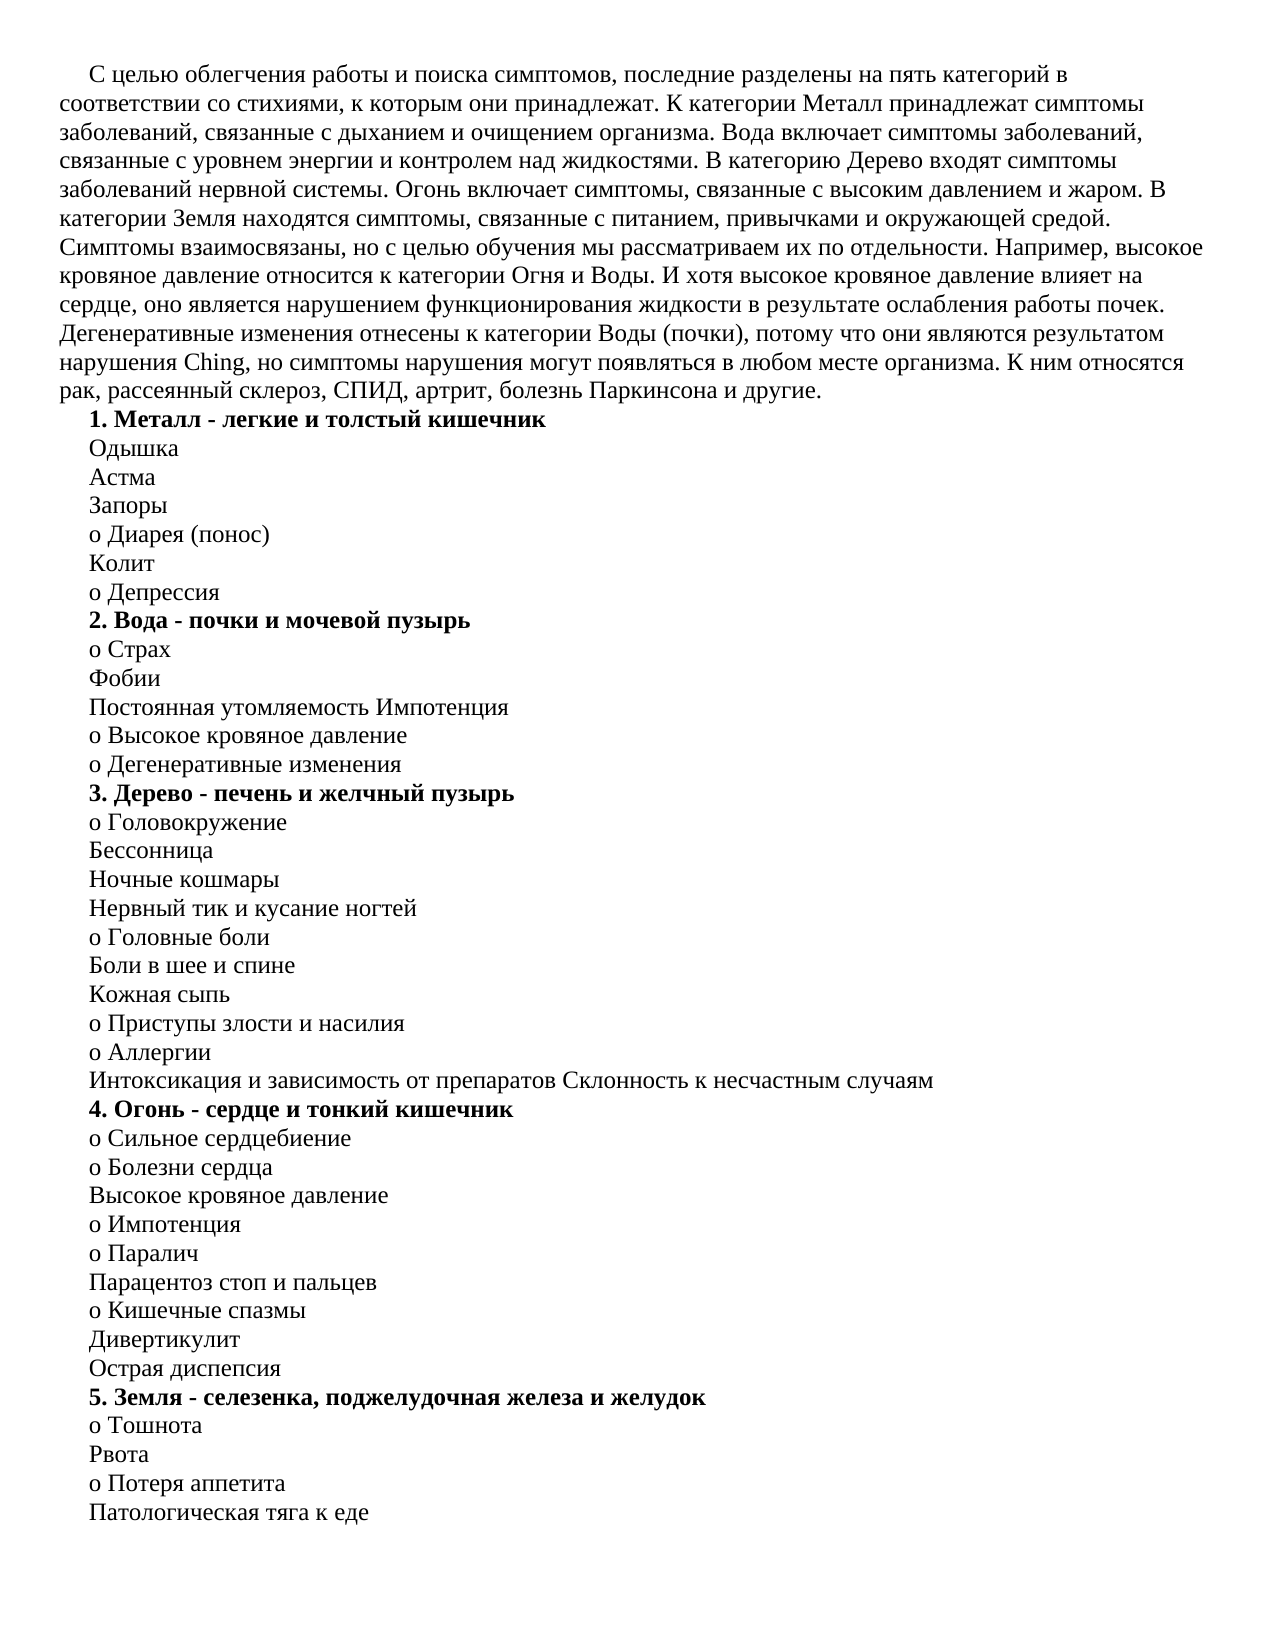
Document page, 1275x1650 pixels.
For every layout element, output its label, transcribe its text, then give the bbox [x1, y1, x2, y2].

text Постоянная утомляемость Импотенция [59, 692, 1216, 720]
text Кожная сыпь [59, 979, 1216, 1008]
text Ночные кошмары [59, 864, 1216, 893]
text С целью облегчения работы и поиска симптомов, последние разделены на пять категорий в соответствии со стихиями, к которым они принадлежат. К категории Металл принадлежат симптомы заболеваний, связанные с дыханием и очищением организма. Вода включает симптомы заболеваний, связанные с уровнем энергии и контролем над жидкостями. В категорию Дерево входят симптомы заболеваний нервной системы. Огонь включает симптомы, связанные с высоким давлением и жаром. В категории Земля находятся симптомы, связанные с питанием, привычками и окружающей средой. Симптомы взаимосвязаны, но с целью обучения мы рассматриваем их по отдельности. Например, высокое кровяное давление относится к категории Огня и Воды. И хотя высокое кровяное давление влияет на сердце, оно является нарушением функционирования жидкости в результате ослабления работы почек. Дегенеративные изменения отнесены к категории Воды (почки), потому что они являются результатом нарушения Ching, но симптомы нарушения могут появляться в любом месте организма. К ним относятся рак, рассеянный склероз, СПИД, артрит, болезнь Паркинсона и другие. [59, 59, 1216, 404]
text o Высокое кровяное давление [59, 720, 1216, 749]
text Запоры [59, 490, 1216, 519]
text o Сильное сердцебиение [59, 1123, 1216, 1152]
text Бессонница [59, 835, 1216, 864]
text o Тошнота [59, 1410, 1216, 1439]
text Рвота [59, 1439, 1216, 1468]
text o Потеря аппетита [59, 1468, 1216, 1497]
text Фобии [59, 663, 1216, 692]
text Парацентоз стоп и пальцев [59, 1267, 1216, 1295]
text Астма [59, 462, 1216, 490]
text Боли в шее и спине [59, 950, 1216, 979]
text o Диарея (понос) [59, 519, 1216, 548]
text Колит [59, 548, 1216, 577]
text Нервный тик и кусание ногтей [59, 893, 1216, 922]
text 1. Металл - легкие и толстый кишечник [59, 404, 1216, 433]
text Интоксикация и зависимость от препаратов Склонность к несчастным случаям [59, 1065, 1216, 1094]
text 3. Дерево - печень и желчный пузырь [59, 778, 1216, 807]
text o Импотенция [59, 1209, 1216, 1238]
text 2. Вода - почки и мочевой пузырь [59, 605, 1216, 634]
text o Кишечные спазмы [59, 1295, 1216, 1324]
text o Приступы злости и насилия [59, 1008, 1216, 1037]
text Одышка [59, 433, 1216, 462]
text Высокое кровяное давление [59, 1180, 1216, 1209]
text o Депрессия [59, 577, 1216, 605]
text Острая диспепсия [59, 1353, 1216, 1382]
text o Страх [59, 634, 1216, 663]
text 4. Огонь - сердце и тонкий кишечник [59, 1094, 1216, 1123]
text o Аллергии [59, 1037, 1216, 1065]
text o Головокружение [59, 807, 1216, 835]
text 5. Земля - селезенка, поджелудочная железа и желудок [59, 1382, 1216, 1410]
text o Головные боли [59, 922, 1216, 950]
text o Дегенеративные изменения [59, 749, 1216, 778]
text o Паралич [59, 1238, 1216, 1267]
text o Болезни сердца [59, 1152, 1216, 1180]
text Дивертикулит [59, 1324, 1216, 1353]
text Патологическая тяга к еде [59, 1497, 1216, 1525]
